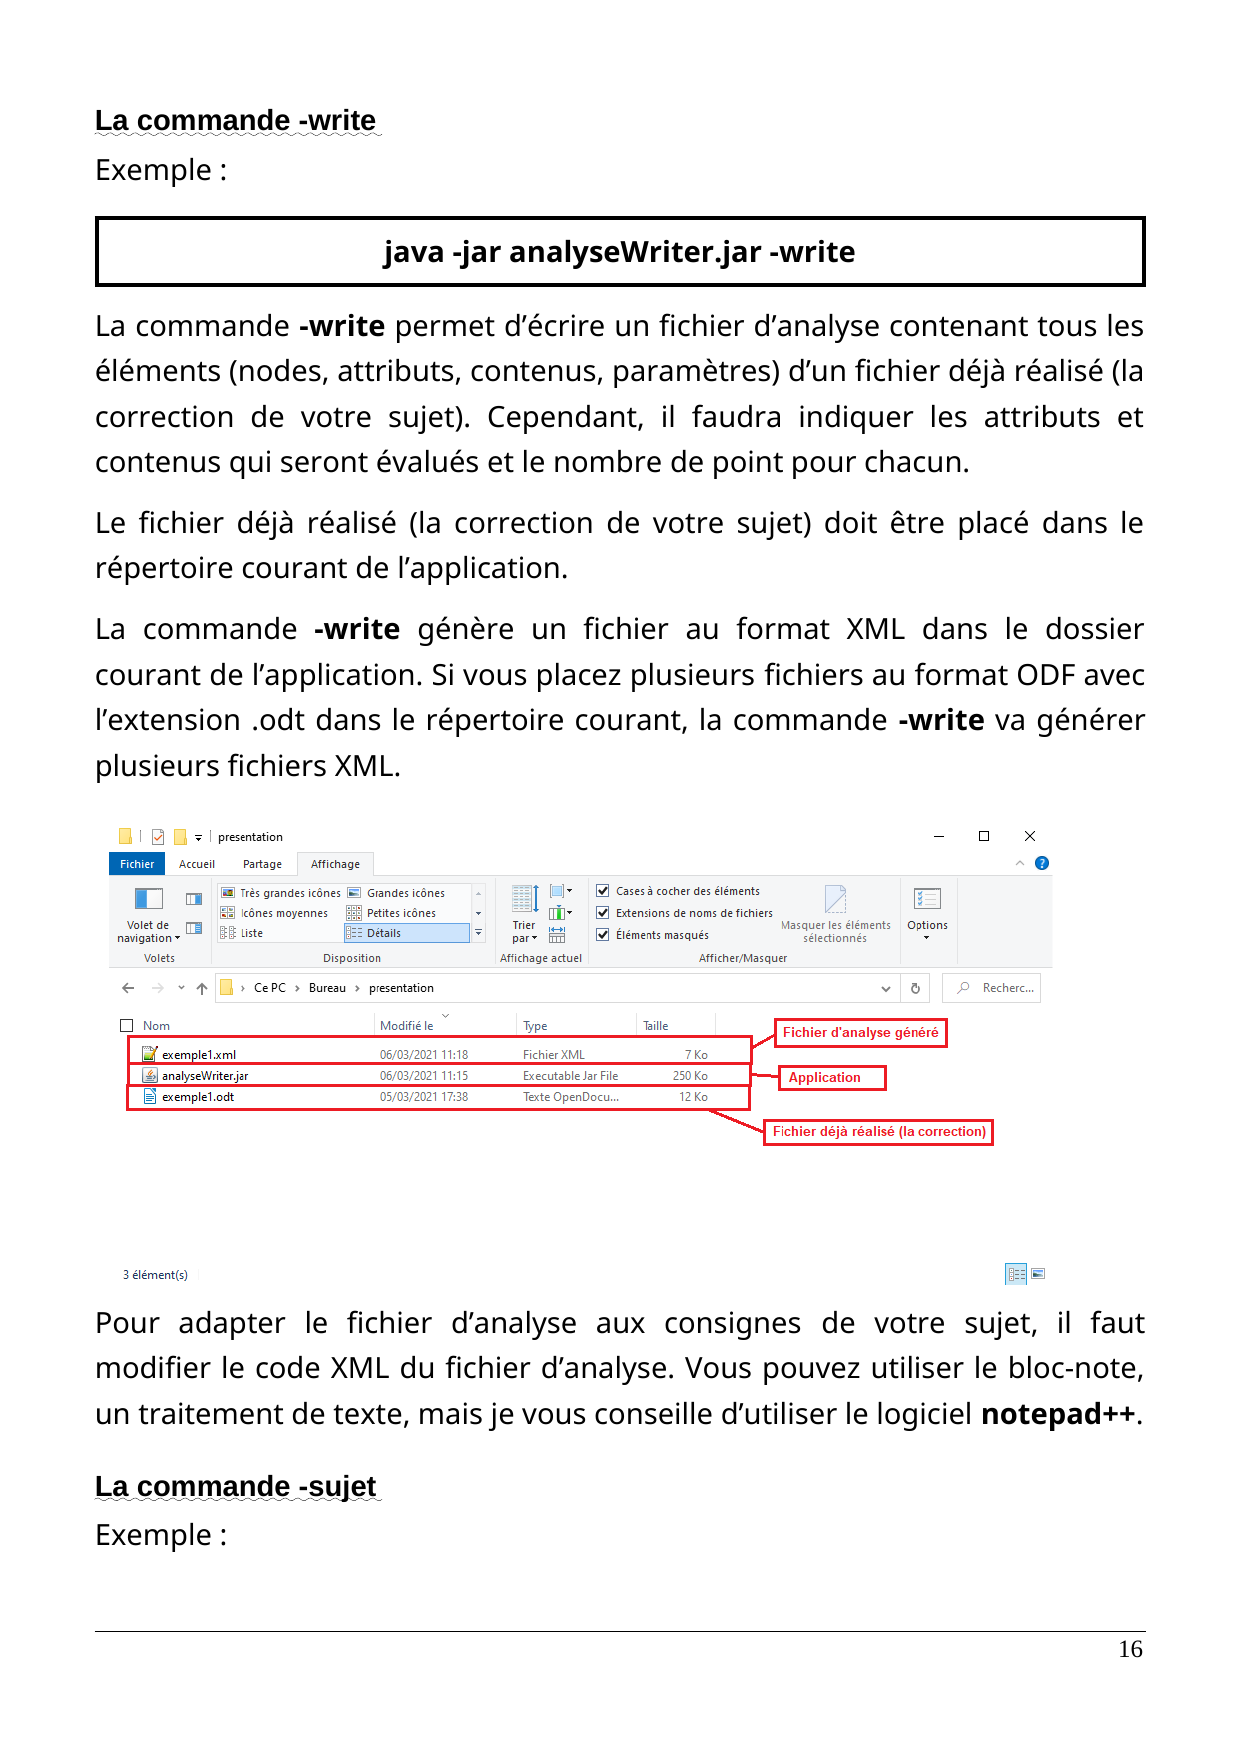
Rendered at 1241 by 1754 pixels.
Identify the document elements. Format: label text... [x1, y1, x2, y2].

list La commande -write génère un fichier au format XML dans le dossier courant de l’application. Si vous placez plusieurs fichiers au format ODF avec l’extension .odt dans le répertoire courant, la commande -write va générer plusieurs fichiers XML. [94, 608, 1146, 785]
subtitle La commande -write [94, 103, 1146, 137]
list Pour adapter le fichier d’analyse aux consignes de votre sujet, il faut modifier le code XML du fichier d’analyse. Vous pouvez utiliser le bloc-note, un traitement de texte, mais je vous conseille d’utiliser le logiciel notepad++. [94, 806, 1146, 1433]
text Exemple : [94, 149, 1146, 189]
list La commande -write permet d’écrire un fichier d’analyse contenant tous les éléments (nodes, attributs, contenus, paramètres) d’un fichier déjà réalisé (la correction de votre sujet). Cependant, il faudra indiquer les attributs et contenus qui seront évalués et le nombre de point pour chacun. [94, 305, 1146, 481]
text Exemple : [94, 1514, 1146, 1554]
text java -jar analyseWriter.jar -write [99, 220, 1142, 283]
list Le fichier déjà réalisé (la correction de votre sujet) doit être placé dans le répertoire courant de l’application. [94, 502, 1146, 587]
subtitle La commande -sujet [94, 1468, 1146, 1502]
